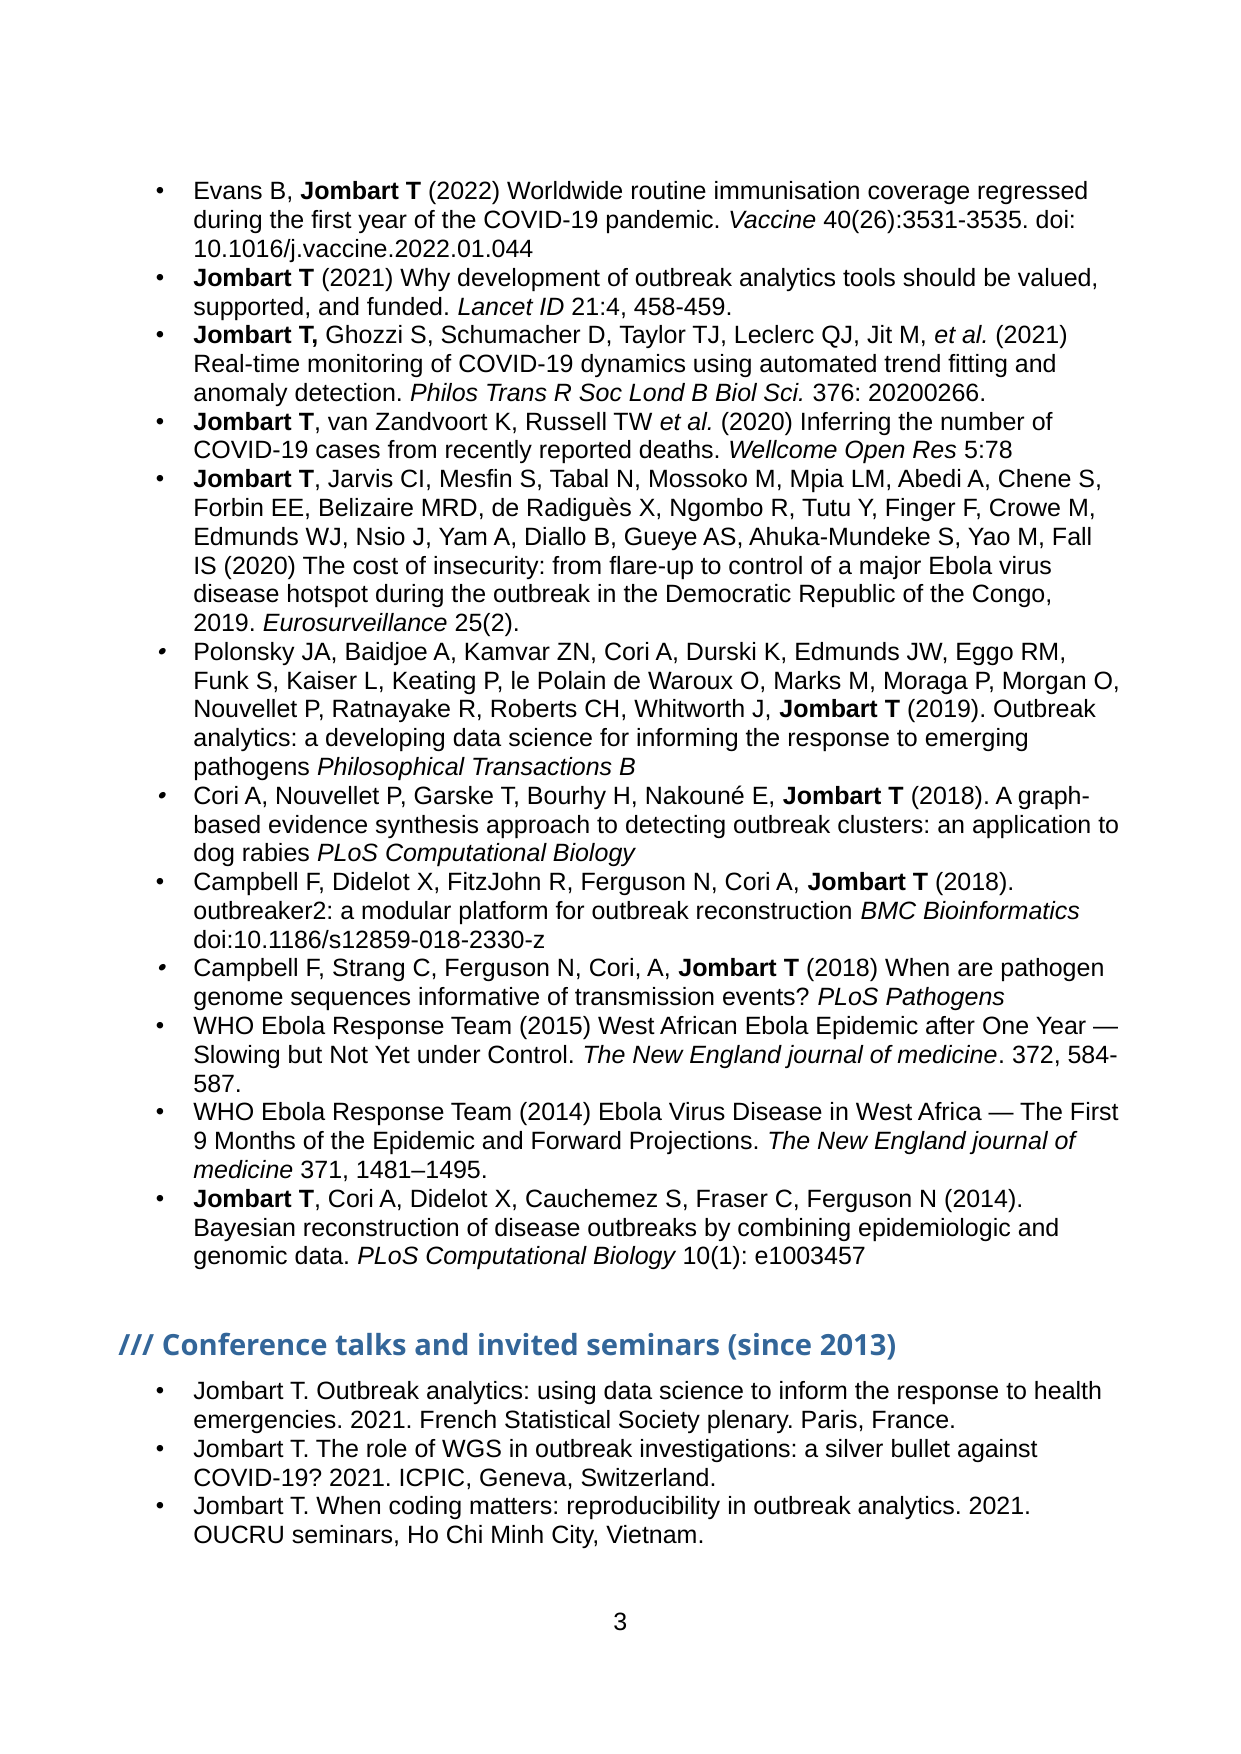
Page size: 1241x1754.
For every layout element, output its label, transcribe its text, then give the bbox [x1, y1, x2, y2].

subtitle /// Conference talks and invited seminars (since 2013) [118, 1324, 1122, 1363]
list Jombart T. The role of WGS in outbreak investigations: a silver bullet against COVID-19? 2021. ICPIC, Geneva, Switzerland. [156, 1434, 1122, 1491]
list Jombart T (2021) Why development of outbreak analytics tools should be valued, supported, and funded. Lancet ID 21:4, 458-459. [156, 263, 1122, 320]
list Cori A, Nouvellet P, Garske T, Bourhy H, Nakouné E, Jombart T (2018). A graph-based evidence synthesis approach to detecting outbreak clusters: an application to dog rabies PLoS Computational Biology [156, 781, 1122, 867]
list Evans B, Jombart T (2022) Worldwide routine immunisation coverage regressed during the first year of the COVID-19 pandemic. Vaccine 40(26):3531-3535. doi: 10.1016/j.vaccine.2022.01.044 [156, 176, 1122, 263]
list Jombart T, Jarvis CI, Mesfin S, Tabal N, Mossoko M, Mpia LM, Abedi A, Chene S, Forbin EE, Belizaire MRD, de Radiguès X, Ngombo R, Tutu Y, Finger F, Crowe M, Edmunds WJ, Nsio J, Yam A, Diallo B, Gueye AS, Ahuka-Mundeke S, Yao M, Fall IS (2020) The cost of insecurity: from flare-up to control of a major Ebola virus disease hotspot during the outbreak in the Democratic Republic of the Congo, 2019. Eurosurveillance 25(2). [156, 464, 1122, 637]
list Campbell F, Strang C, Ferguson N, Cori, A, Jombart T (2018) When are pathogen genome sequences informative of transmission events? PLoS Pathogens [156, 953, 1122, 1011]
list Jombart T, Cori A, Didelot X, Cauchemez S, Fraser C, Ferguson N (2014). Bayesian reconstruction of disease outbreaks by combining epidemiologic and genomic data. PLoS Computational Biology 10(1): e1003457 [156, 1184, 1122, 1270]
list Jombart T. When coding matters: reproducibility in outbreak analytics. 2021. OUCRU seminars, Ho Chi Minh City, Vietnam. [156, 1491, 1122, 1549]
list Polonsky JA, Baidjoe A, Kamvar ZN, Cori A, Durski K, Edmunds JW, Eggo RM, Funk S, Kaiser L, Keating P, le Polain de Waroux O, Marks M, Moraga P, Morgan O, Nouvellet P, Ratnayake R, Roberts CH, Whitworth J, Jombart T (2019). Outbreak analytics: a developing data science for informing the response to emerging pathogens Philosophical Transactions B [156, 637, 1122, 781]
list WHO Ebola Response Team (2014) Ebola Virus Disease in West Africa — The First 9 Months of the Epidemic and Forward Projections. The New England journal of medicine 371, 1481–1495. [156, 1097, 1122, 1184]
list WHO Ebola Response Team (2015) West African Ebola Epidemic after One Year — Slowing but Not Yet under Control. The New England journal of medicine. 372, 584-587. [156, 1011, 1122, 1097]
list Jombart T. Outbreak analytics: using data science to inform the response to health emergencies. 2021. French Statistical Society plenary. Paris, France. [156, 1376, 1122, 1434]
list Campbell F, Didelot X, FitzJohn R, Ferguson N, Cori A, Jombart T (2018). outbreaker2: a modular platform for outbreak reconstruction BMC Bioinformatics doi:10.1186/s12859-018-2330-z [156, 867, 1122, 953]
list Jombart T, van Zandvoort K, Russell TW et al. (2020) Inferring the number of COVID-19 cases from recently reported deaths. Wellcome Open Res 5:78 [156, 407, 1122, 464]
list Jombart T, Ghozzi S, Schumacher D, Taylor TJ, Leclerc QJ, Jit M, et al. (2021) Real-time monitoring of COVID-19 dynamics using automated trend fitting and anomaly detection. Philos Trans R Soc Lond B Biol Sci. 376: 20200266. [156, 320, 1122, 407]
